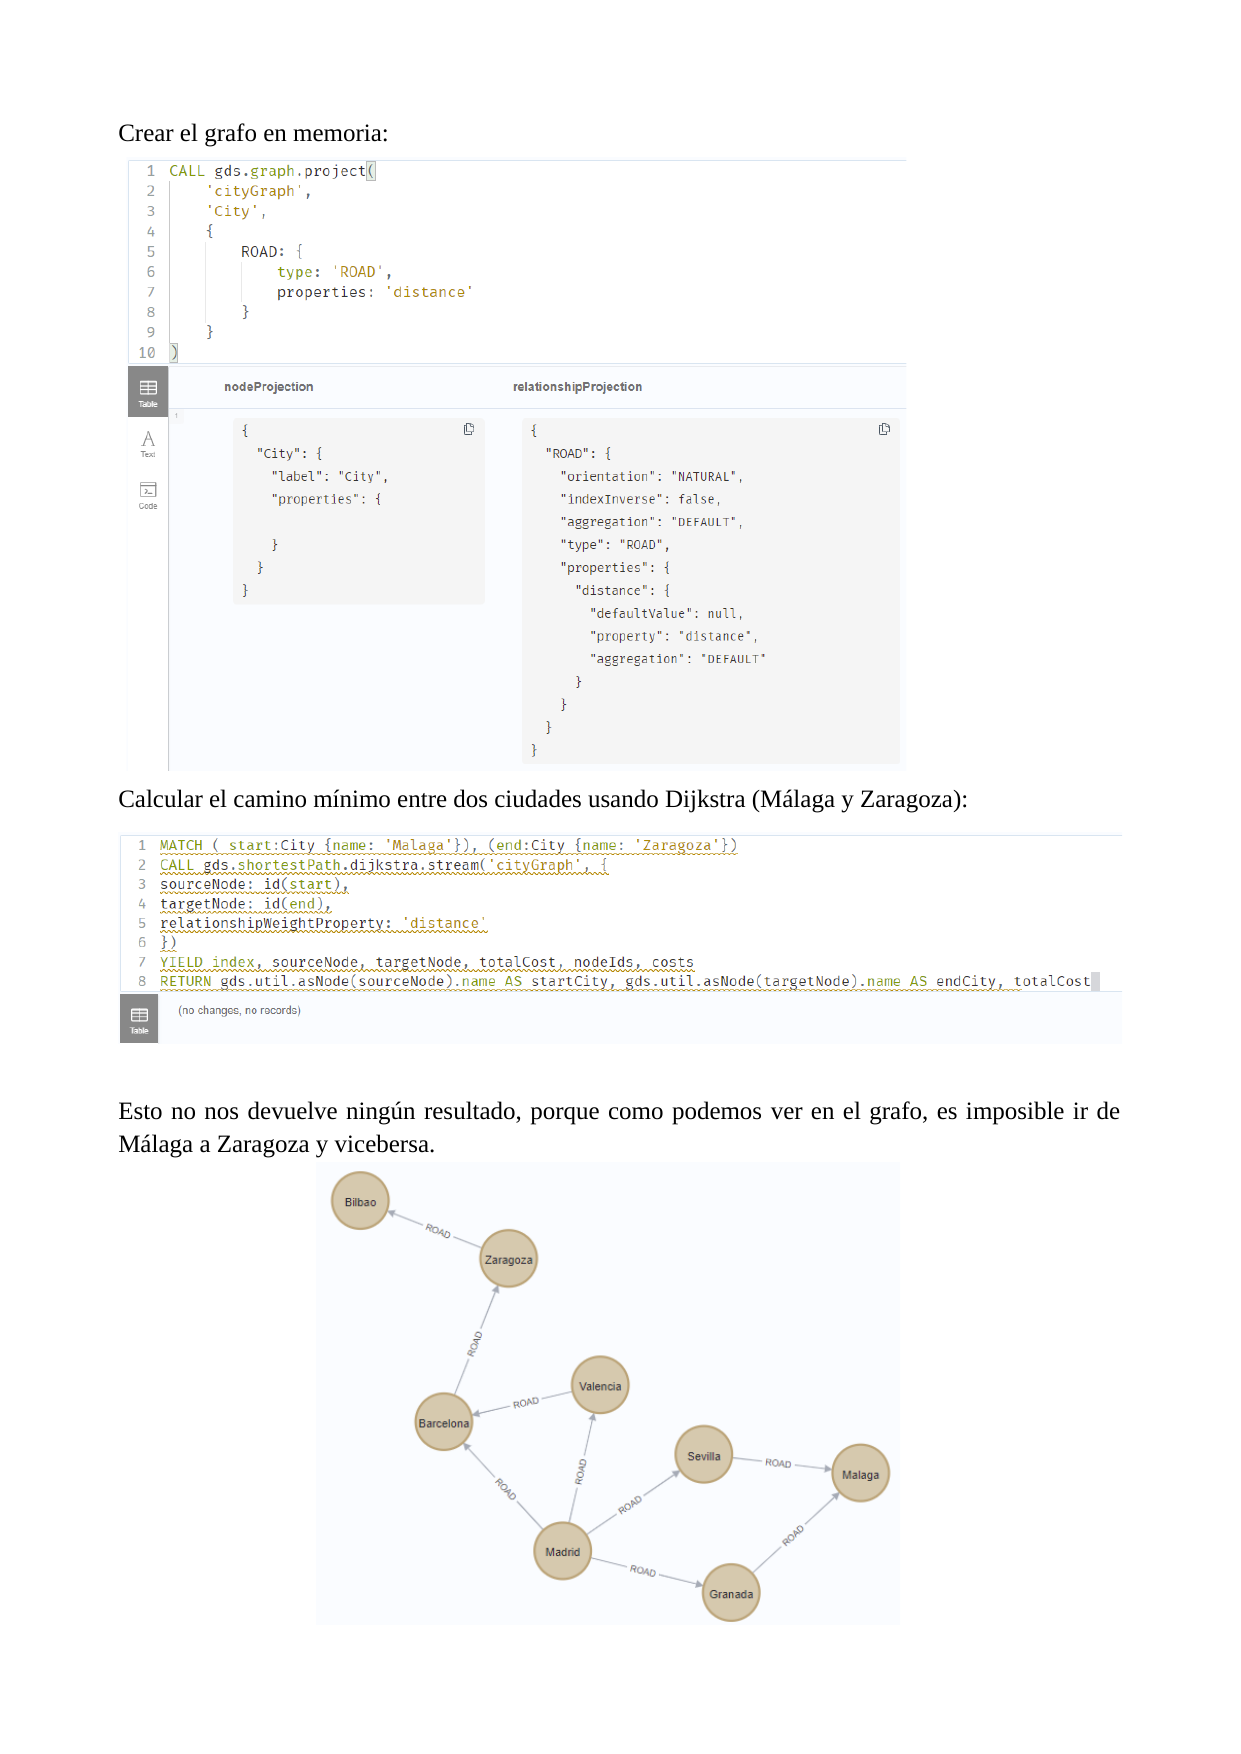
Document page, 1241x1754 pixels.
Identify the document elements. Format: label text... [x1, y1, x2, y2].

text Crear el grafo en memoria: [118, 118, 1122, 147]
text Calcular el camino mínimo entre dos ciudades usando Dijkstra (Málaga y Zaragoza): [118, 784, 1122, 813]
picture [316, 1162, 901, 1625]
picture [126, 157, 907, 771]
text Esto no nos devuelve ningún resultado, porque como podemos ver en el grafo, es imposible ir de Málaga a Zaragoza y vicebersa. [118, 1096, 1122, 1158]
picture [118, 832, 1123, 1044]
